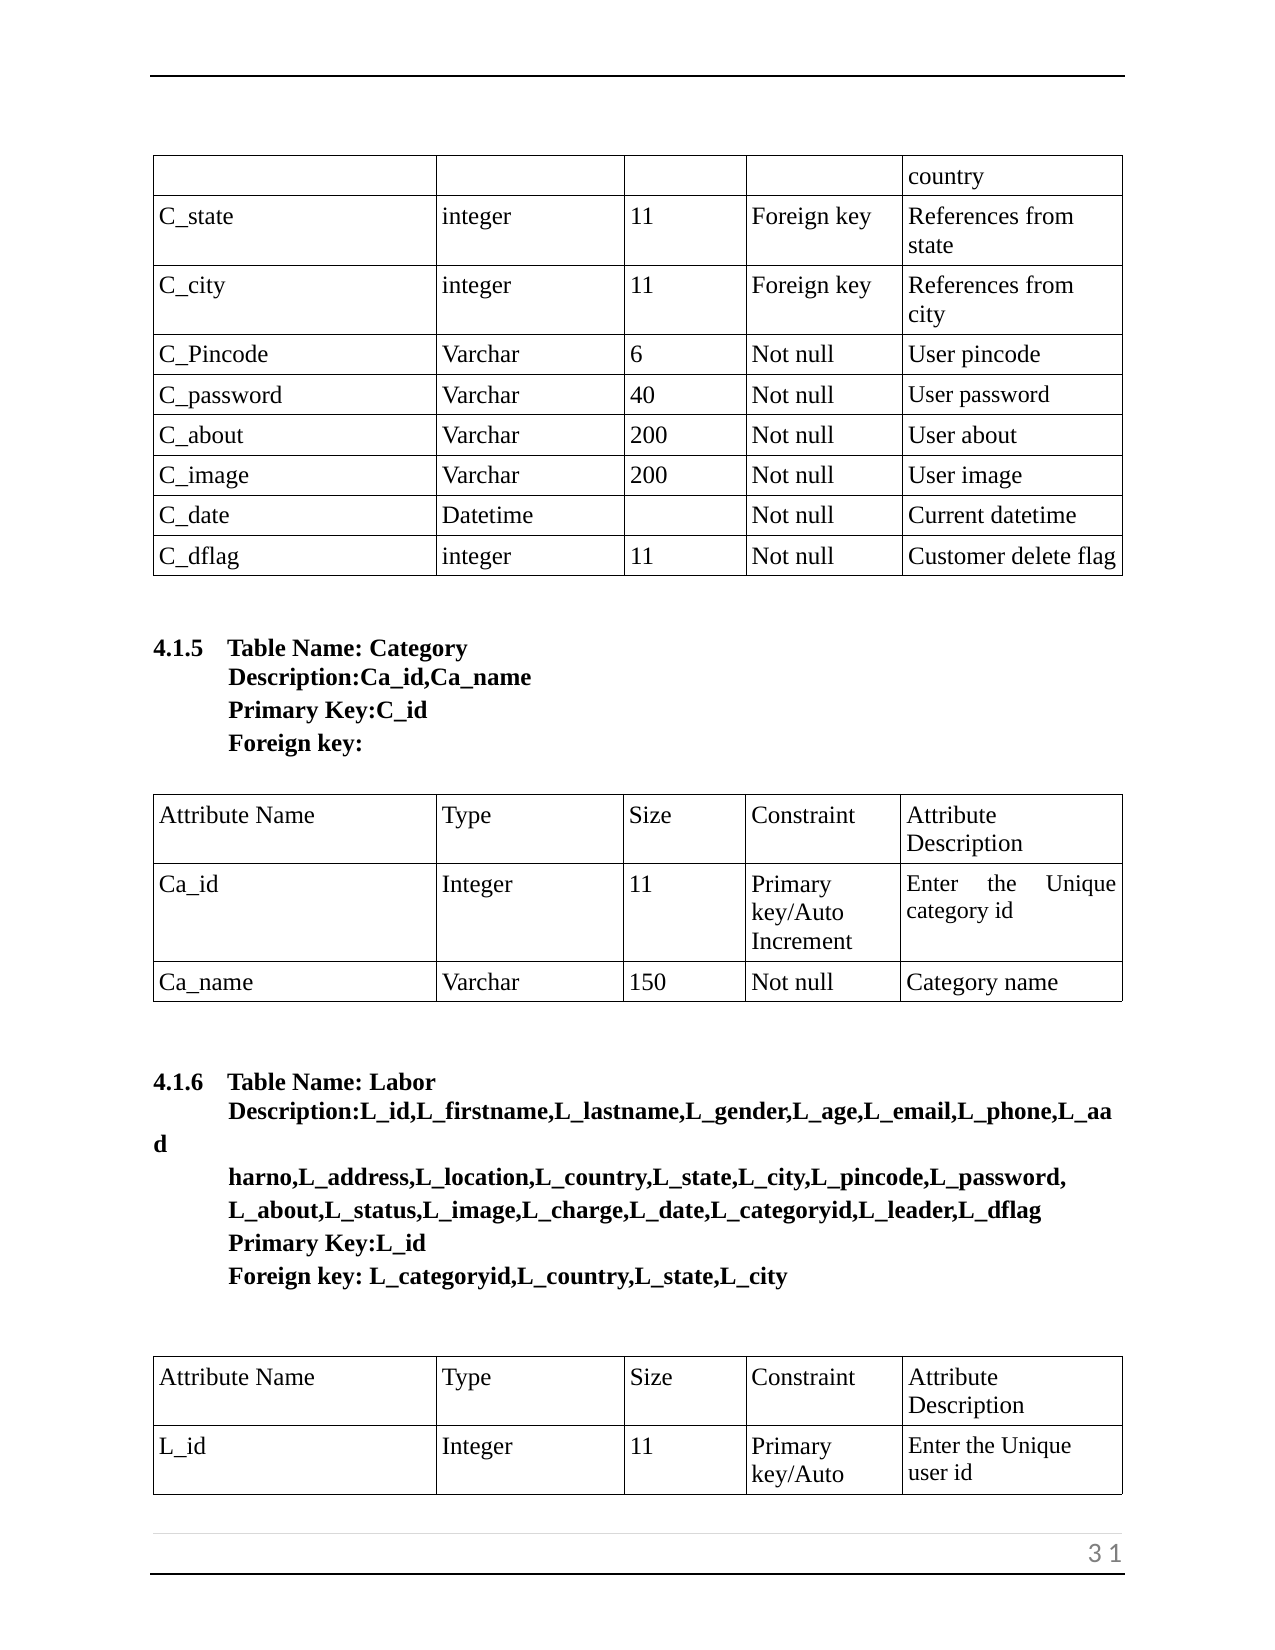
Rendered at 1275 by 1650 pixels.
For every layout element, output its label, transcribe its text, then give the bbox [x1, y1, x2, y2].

table_cell L_id [154, 1426, 436, 1494]
text Description:L_id,L_firstname,L_lastname,L_gender,L_age,L_email,L_phone,L_aad [153, 1096, 1122, 1158]
table_cell [154, 156, 436, 195]
table_cell 11 [625, 1426, 746, 1494]
table_cell Foreign key [747, 266, 902, 333]
table_cell Customer delete flag [903, 536, 1122, 575]
table_cell Category name [901, 962, 1122, 1001]
table_cell [437, 156, 624, 195]
table_cell 40 [625, 375, 746, 414]
table_cell C_image [154, 456, 436, 495]
table_cell Current datetime [903, 496, 1122, 535]
table_cell 11 [625, 536, 746, 575]
table_header Type [437, 1357, 624, 1425]
text Primary Key:L_id [153, 1228, 1122, 1257]
table_cell 11 [625, 196, 746, 264]
table_cell User about [903, 415, 1122, 454]
table_cell Varchar [437, 456, 624, 495]
table_cell [747, 156, 902, 195]
table_cell User pincode [903, 335, 1122, 374]
text Foreign key: L_categoryid,L_country,L_state,L_city [153, 1261, 1122, 1290]
table_cell Varchar [437, 375, 624, 414]
table_cell Not null [747, 536, 902, 575]
text Description:Ca_id,Ca_name [153, 662, 1122, 691]
table_cell References from city [903, 266, 1122, 333]
table_cell Not null [746, 962, 900, 1001]
text 4.1.5 Table Name: Category [153, 633, 1122, 662]
table_cell 11 [624, 864, 745, 961]
table_header Size [625, 1357, 746, 1425]
table_cell Foreign key [747, 196, 902, 264]
table_cell C_city [154, 266, 436, 333]
table_cell [625, 496, 746, 535]
text 4.1.6 Table Name: Labor [153, 1067, 1122, 1096]
table_cell References from state [903, 196, 1122, 264]
table_cell 6 [625, 335, 746, 374]
table_cell 200 [625, 415, 746, 454]
table_cell Varchar [437, 335, 624, 374]
table_cell Ca_id [154, 864, 436, 961]
table_cell C_state [154, 196, 436, 264]
table_cell Enter the Unique category id [901, 864, 1122, 961]
table_cell C_password [154, 375, 436, 414]
table_cell Integer [437, 864, 623, 961]
table_header Constraint [747, 1357, 902, 1425]
table_cell Integer [437, 1426, 624, 1494]
table_header Attribute Name [154, 795, 436, 863]
table_header Attribute Description [901, 795, 1122, 863]
table_cell C_Pincode [154, 335, 436, 374]
table_cell 200 [625, 456, 746, 495]
table_cell integer [437, 266, 624, 333]
table_cell Varchar [437, 415, 624, 454]
table_cell Primary key/Auto Increment [746, 864, 900, 961]
table_cell Primary key/Auto [747, 1426, 902, 1494]
table_cell C_about [154, 415, 436, 454]
table_header Constraint [746, 795, 900, 863]
table_cell Ca_name [154, 962, 436, 1001]
table_header Attribute Description [903, 1357, 1122, 1425]
table_cell C_dflag [154, 536, 436, 575]
table_cell Not null [747, 456, 902, 495]
table_cell Varchar [437, 962, 623, 1001]
table_cell Not null [747, 335, 902, 374]
table_cell 11 [625, 266, 746, 333]
text Primary Key:C_id [153, 695, 1122, 723]
text L_about,L_status,L_image,L_charge,L_date,L_categoryid,L_leader,L_dflag [153, 1195, 1122, 1224]
text Foreign key: [153, 728, 1122, 757]
table_cell 150 [624, 962, 745, 1001]
table_cell integer [437, 536, 624, 575]
table_header Size [624, 795, 745, 863]
table_cell [625, 156, 746, 195]
table_cell Not null [747, 496, 902, 535]
table_cell C_date [154, 496, 436, 535]
table_cell User password [903, 375, 1122, 414]
table_header Attribute Name [154, 1357, 436, 1425]
table_cell Enter the Unique user id [903, 1426, 1122, 1494]
table_cell User image [903, 456, 1122, 495]
table_cell integer [437, 196, 624, 264]
table_cell country [903, 156, 1122, 195]
table_cell Datetime [437, 496, 624, 535]
table_cell Not null [747, 415, 902, 454]
table_header Type [437, 795, 623, 863]
text harno,L_address,L_location,L_country,L_state,L_city,L_pincode,L_password, [153, 1162, 1122, 1191]
table_cell Not null [747, 375, 902, 414]
